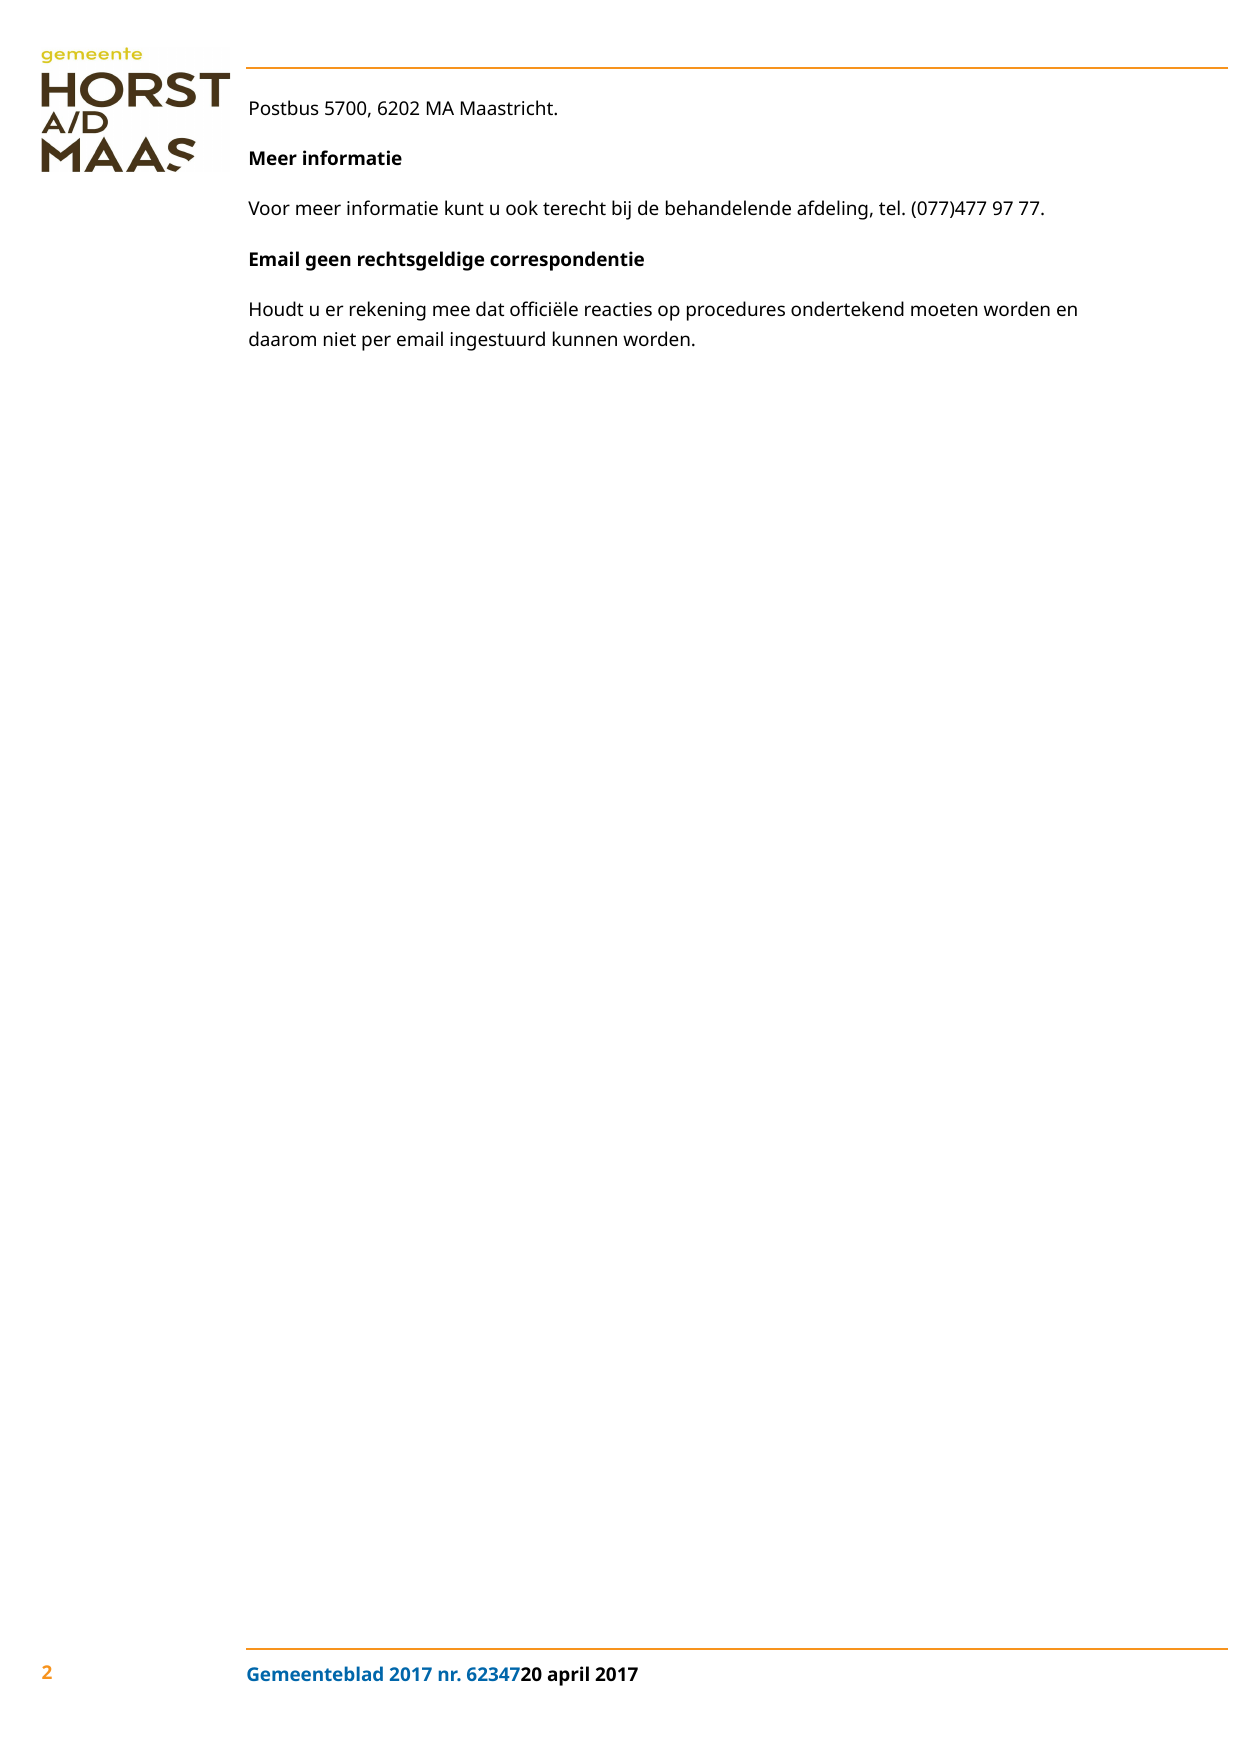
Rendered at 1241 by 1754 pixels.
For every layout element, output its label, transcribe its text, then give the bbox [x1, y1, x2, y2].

text Postbus 5700, 6202 MA Maastricht. [248, 95, 1152, 121]
text Voor meer informatie kunt u ook terecht bij de behandelende afdeling, tel. (077)477 97 77. [248, 196, 1152, 221]
picture [41, 47, 231, 172]
text Houdt u er rekening mee dat officiële reacties op procedures ondertekend moeten worden en daarom niet per email ingestuurd kunnen worden. [248, 296, 1152, 352]
text Email geen rechtsgeldige correspondentie [248, 246, 1152, 272]
text Meer informatie [248, 145, 1152, 171]
